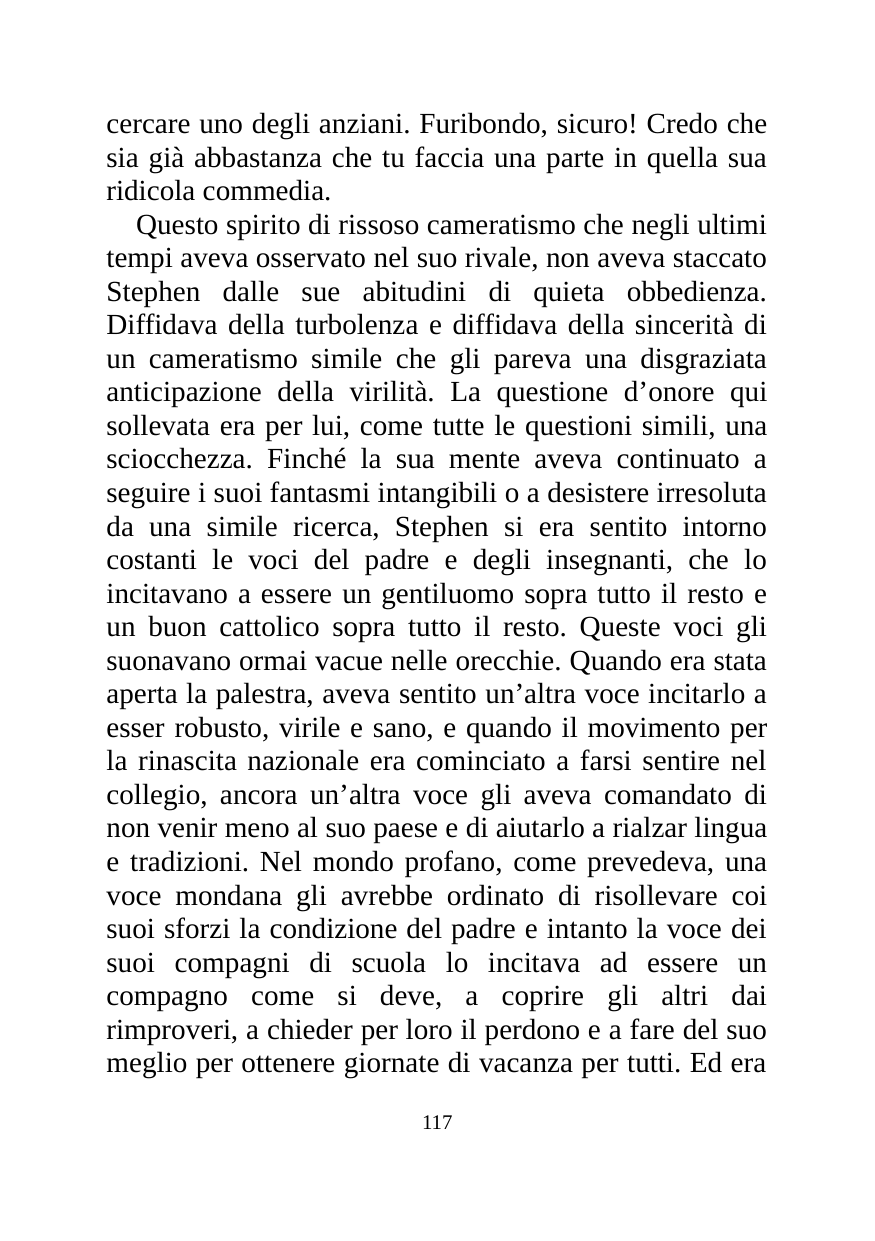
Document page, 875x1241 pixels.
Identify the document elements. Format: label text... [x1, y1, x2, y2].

text cercare uno degli anziani. Furibondo, sicuro! Credo che sia già abbastanza che tu faccia una parte in quella sua ridicola commedia. [106, 106, 768, 207]
text Questo spirito di rissoso cameratismo che negli ultimi tempi aveva osservato nel suo rivale, non aveva staccato Stephen dalle sue abitudini di quieta obbedienza. Diffidava della turbolenza e diffidava della sincerità di un cameratismo simile che gli pareva una disgraziata anticipazione della virilità. La questione d’onore qui sollevata era per lui, come tutte le questioni simili, una sciocchezza. Finché la sua mente aveva continuato a seguire i suoi fantasmi intangibili o a desistere irresoluta da una simile ricerca, Stephen si era sentito intorno costanti le voci del padre e degli insegnanti, che lo incitavano a essere un gentiluomo sopra tutto il resto e un buon cattolico sopra tutto il resto. Queste voci gli suonavano ormai vacue nelle orecchie. Quando era stata aperta la palestra, aveva sentito un’altra voce incitarlo a esser robusto, virile e sano, e quando il movimento per la rinascita nazionale era cominciato a farsi sentire nel collegio, ancora un’altra voce gli aveva comandato di non venir meno al suo paese e di aiutarlo a rialzar lingua e tradizioni. Nel mondo profano, come prevedeva, una voce mondana gli avrebbe ordinato di risollevare coi suoi sforzi la condizione del padre e intanto la voce dei suoi compagni di scuola lo incitava ad essere un compagno come si deve, a coprire gli altri dai rimproveri, a chieder per loro il perdono e a fare del suo meglio per ottenere giornate di vacanza per tutti. Ed era [106, 207, 768, 1079]
